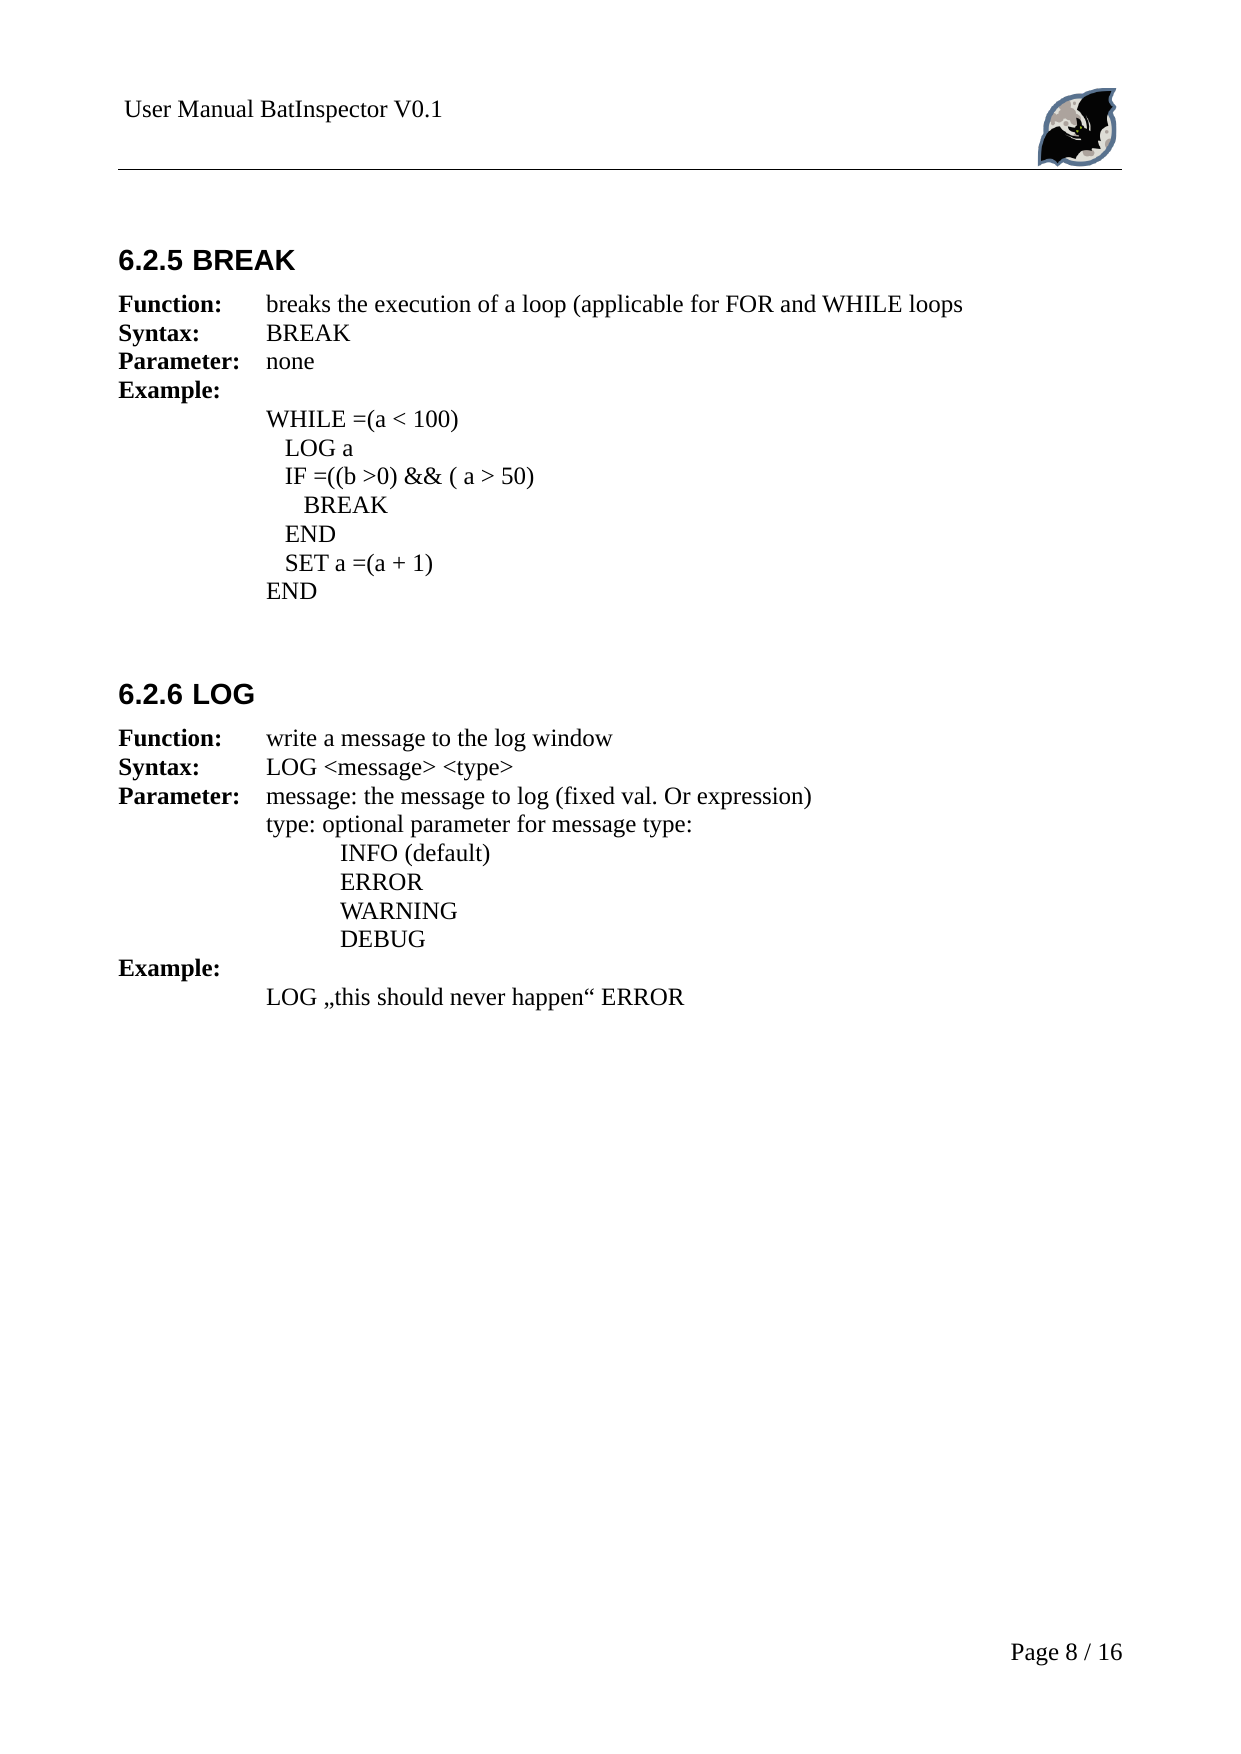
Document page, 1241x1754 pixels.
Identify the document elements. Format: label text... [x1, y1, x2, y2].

text BREAK [118, 490, 1122, 519]
text WARNING [118, 896, 1122, 924]
text Parameter: none [118, 346, 1122, 375]
text END [118, 519, 1122, 548]
text Function: write a message to the log window [118, 723, 1122, 752]
text Parameter: message: the message to log (fixed val. Or expression) type: optional parameter for message type: INFO (default) ERROR [118, 781, 1122, 896]
text Syntax: BREAK [118, 318, 1122, 346]
text Syntax: LOG <message> <type> [118, 752, 1122, 781]
text DEBUG [118, 924, 1122, 953]
text IF =((b >0) && ( a > 50) [118, 461, 1122, 490]
subtitle BREAK [118, 243, 1122, 276]
text END [118, 576, 1122, 605]
text Function: breaks the execution of a loop (applicable for FOR and WHILE loops [118, 289, 1122, 318]
text LOG a [118, 433, 1122, 461]
subtitle LOG [118, 677, 1122, 711]
text Example: WHILE =(a < 100) [118, 375, 1122, 433]
picture [1037, 88, 1117, 167]
text Example: LOG „this should never happen“ ERROR [118, 953, 1122, 1011]
text SET a =(a + 1) [118, 548, 1122, 576]
